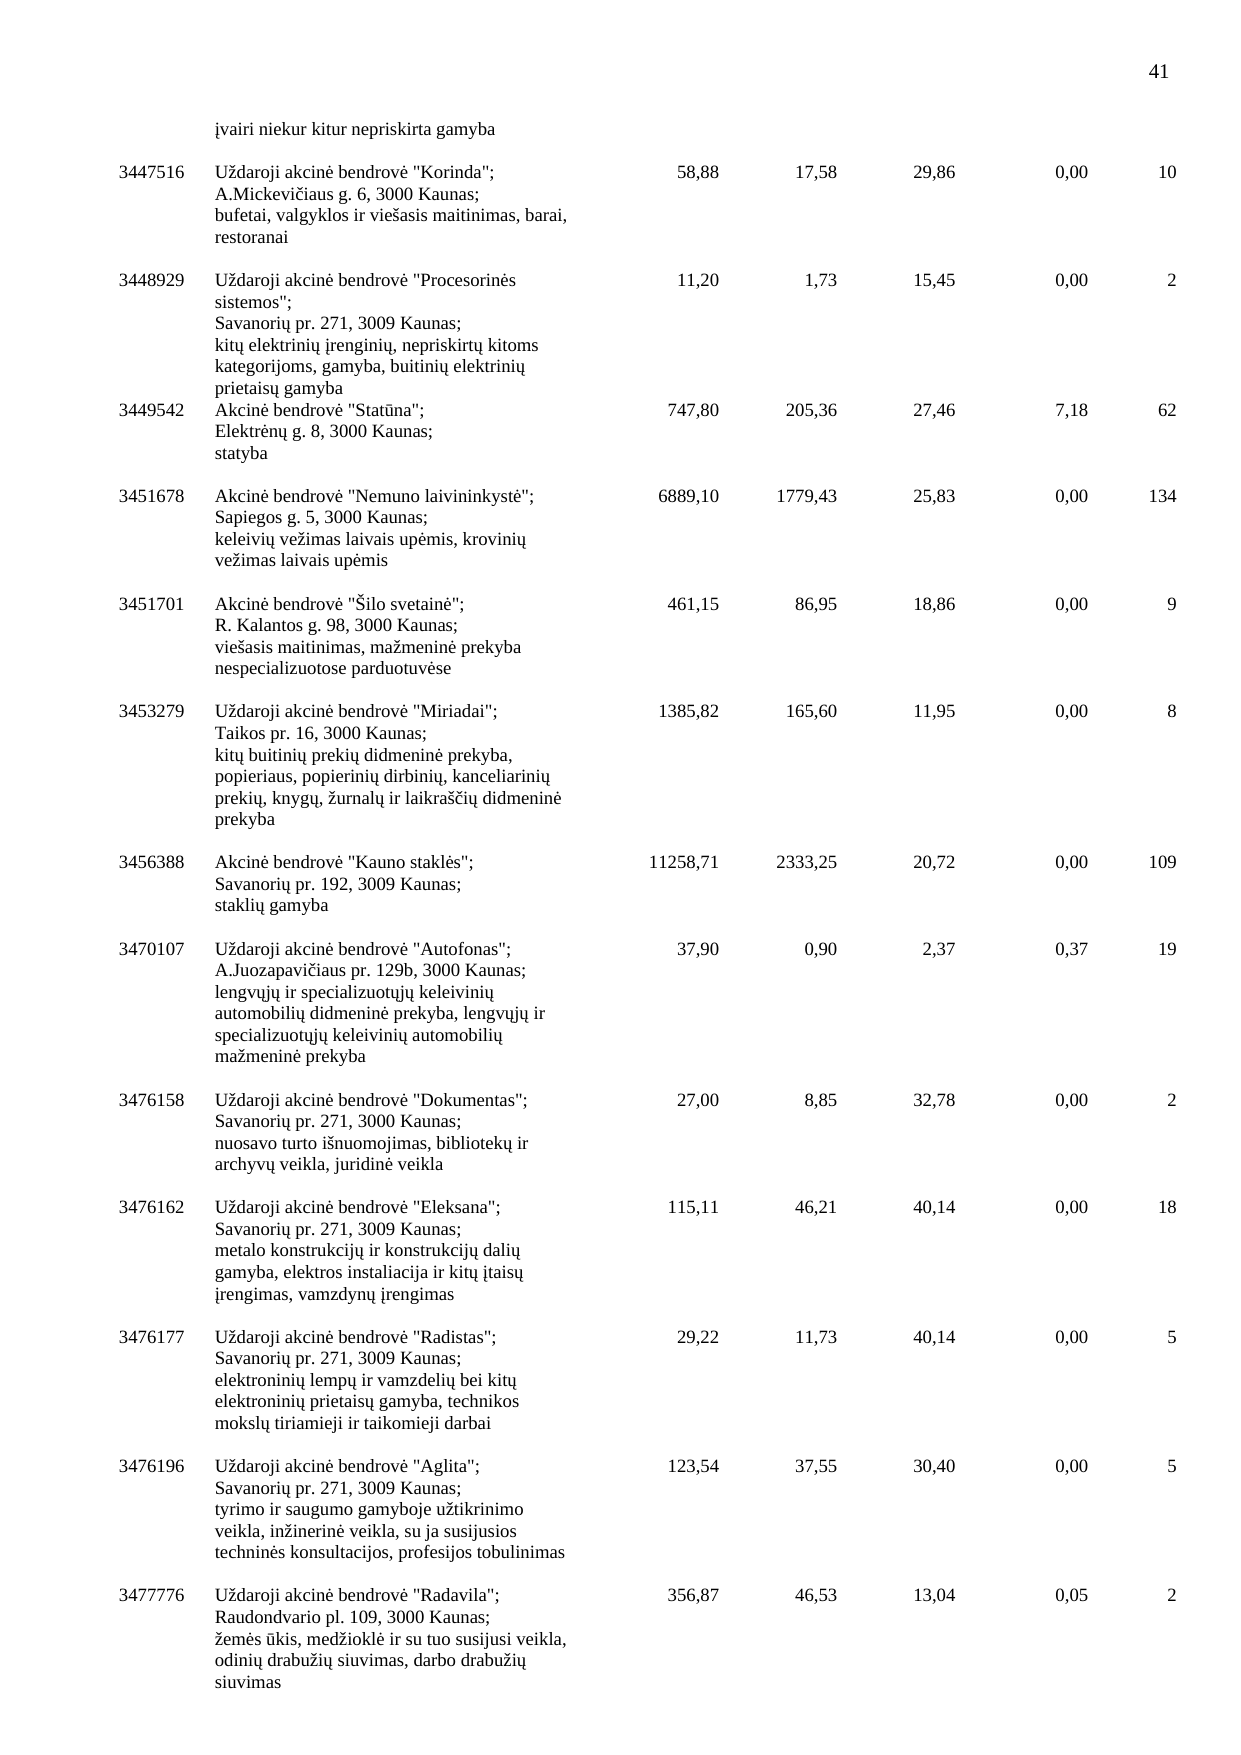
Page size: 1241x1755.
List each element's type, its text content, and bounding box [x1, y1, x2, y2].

table_cell 40,14 [853, 1196, 971, 1326]
table_cell 3476177 [100, 1326, 203, 1455]
table_cell [1104, 118, 1192, 161]
table_cell 11,20 [587, 269, 735, 398]
table_cell 0,90 [735, 938, 853, 1088]
table_cell 1,73 [735, 269, 853, 398]
table_cell Uždaroji akcinė bendrovė "Dokumentas"; Savanorių pr. 271, 3000 Kaunas; nuosavo turto išnuomojimas, bibliotekų ir archyvų veikla, juridinė veikla [203, 1089, 587, 1196]
table_cell 2 [1104, 269, 1192, 398]
table_cell 356,87 [587, 1584, 735, 1692]
table_cell 27,46 [853, 399, 971, 485]
table_cell 3451678 [100, 485, 203, 592]
table_cell 58,88 [587, 161, 735, 269]
table_cell 11258,71 [587, 851, 735, 937]
table_cell 3477776 [100, 1584, 203, 1692]
table_cell [735, 118, 853, 161]
table_cell 0,00 [971, 851, 1104, 937]
table_cell 10 [1104, 161, 1192, 269]
table_cell 18,86 [853, 593, 971, 700]
table_cell 3447516 [100, 161, 203, 269]
table_cell 0,00 [971, 1089, 1104, 1196]
table_cell Uždaroji akcinė bendrovė "Autofonas"; A.Juozapavičiaus pr. 129b, 3000 Kaunas; lengvųjų ir specializuotųjų keleivinių automobilių didmeninė prekyba, lengvųjų ir specializuotųjų keleivinių automobilių mažmeninė prekyba [203, 938, 587, 1088]
table_cell Uždaroji akcinė bendrovė "Korinda"; A.Mickevičiaus g. 6, 3000 Kaunas; bufetai, valgyklos ir viešasis maitinimas, barai, restoranai [203, 161, 587, 269]
table_cell 3451701 [100, 593, 203, 700]
table_cell 0,00 [971, 269, 1104, 398]
table_cell 17,58 [735, 161, 853, 269]
table_cell 6889,10 [587, 485, 735, 592]
table_cell 13,04 [853, 1584, 971, 1692]
table_cell 0,00 [971, 161, 1104, 269]
table_cell 29,22 [587, 1326, 735, 1455]
table_cell 86,95 [735, 593, 853, 700]
table_cell 8 [1104, 700, 1192, 851]
table_cell 37,55 [735, 1455, 853, 1584]
table_cell 2 [1104, 1584, 1192, 1692]
table_cell 30,40 [853, 1455, 971, 1584]
table_cell [587, 118, 735, 161]
table_cell 0,00 [971, 1455, 1104, 1584]
table_cell 0,00 [971, 1196, 1104, 1326]
table_cell 9 [1104, 593, 1192, 700]
table_cell 3448929 [100, 269, 203, 398]
table_cell Uždaroji akcinė bendrovė "Eleksana"; Savanorių pr. 271, 3009 Kaunas; metalo konstrukcijų ir konstrukcijų dalių gamyba, elektros instaliacija ir kitų įtaisų įrengimas, vamzdynų įrengimas [203, 1196, 587, 1326]
table_cell 1385,82 [587, 700, 735, 851]
table_cell 3476196 [100, 1455, 203, 1584]
table_cell Uždaroji akcinė bendrovė "Procesorinės sistemos"; Savanorių pr. 271, 3009 Kaunas; kitų elektrinių įrenginių, nepriskirtų kitoms kategorijoms, gamyba, buitinių elektrinių prietaisų gamyba [203, 269, 587, 398]
table_cell 40,14 [853, 1326, 971, 1455]
table_cell [853, 118, 971, 161]
table_cell 205,36 [735, 399, 853, 485]
table_cell 27,00 [587, 1089, 735, 1196]
table_cell 46,21 [735, 1196, 853, 1326]
table_cell Akcinė bendrovė "Šilo svetainė"; R. Kalantos g. 98, 3000 Kaunas; viešasis maitinimas, mažmeninė prekyba nespecializuotose parduotuvėse [203, 593, 587, 700]
table_cell 0,00 [971, 593, 1104, 700]
table_cell Akcinė bendrovė "Kauno staklės"; Savanorių pr. 192, 3009 Kaunas; staklių gamyba [203, 851, 587, 937]
table_cell 20,72 [853, 851, 971, 937]
table_cell 19 [1104, 938, 1192, 1088]
table_cell [100, 118, 203, 161]
table_cell 37,90 [587, 938, 735, 1088]
table_cell 1779,43 [735, 485, 853, 592]
table_cell 3456388 [100, 851, 203, 937]
table_cell 2,37 [853, 938, 971, 1088]
table_cell 109 [1104, 851, 1192, 937]
table_cell 0,00 [971, 1326, 1104, 1455]
table_cell 8,85 [735, 1089, 853, 1196]
table_cell 62 [1104, 399, 1192, 485]
table_cell 25,83 [853, 485, 971, 592]
table_cell 11,73 [735, 1326, 853, 1455]
table_cell 7,18 [971, 399, 1104, 485]
table_cell 3476158 [100, 1089, 203, 1196]
table_cell Uždaroji akcinė bendrovė "Radistas"; Savanorių pr. 271, 3009 Kaunas; elektroninių lempų ir vamzdelių bei kitų elektroninių prietaisų gamyba, technikos mokslų tiriamieji ir taikomieji darbai [203, 1326, 587, 1455]
table_cell 115,11 [587, 1196, 735, 1326]
table_cell 747,80 [587, 399, 735, 485]
table_cell Akcinė bendrovė "Statūna"; Elektrėnų g. 8, 3000 Kaunas; statyba [203, 399, 587, 485]
table_cell 2 [1104, 1089, 1192, 1196]
table_cell 0,05 [971, 1584, 1104, 1692]
table_cell 3476162 [100, 1196, 203, 1326]
table_cell 29,86 [853, 161, 971, 269]
table_cell Uždaroji akcinė bendrovė "Radavila"; Raudondvario pl. 109, 3000 Kaunas; žemės ūkis, medžioklė ir su tuo susijusi veikla, odinių drabužių siuvimas, darbo drabužių siuvimas [203, 1584, 587, 1692]
table_cell 11,95 [853, 700, 971, 851]
table_cell [971, 118, 1104, 161]
table_cell 46,53 [735, 1584, 853, 1692]
table_cell 461,15 [587, 593, 735, 700]
table_cell Uždaroji akcinė bendrovė "Miriadai"; Taikos pr. 16, 3000 Kaunas; kitų buitinių prekių didmeninė prekyba, popieriaus, popierinių dirbinių, kanceliarinių prekių, knygų, žurnalų ir laikraščių didmeninė prekyba [203, 700, 587, 851]
table_cell 5 [1104, 1326, 1192, 1455]
table_cell 5 [1104, 1455, 1192, 1584]
table_cell 3470107 [100, 938, 203, 1088]
table_cell 3449542 [100, 399, 203, 485]
table_cell 134 [1104, 485, 1192, 592]
table_cell 18 [1104, 1196, 1192, 1326]
table_cell Akcinė bendrovė "Nemuno laivininkystė"; Sapiegos g. 5, 3000 Kaunas; keleivių vežimas laivais upėmis, krovinių vežimas laivais upėmis [203, 485, 587, 592]
table_cell 15,45 [853, 269, 971, 398]
table_cell 0,00 [971, 485, 1104, 592]
table_cell 0,37 [971, 938, 1104, 1088]
table_cell Uždaroji akcinė bendrovė "Aglita"; Savanorių pr. 271, 3009 Kaunas; tyrimo ir saugumo gamyboje užtikrinimo veikla, inžinerinė veikla, su ja susijusios techninės konsultacijos, profesijos tobulinimas [203, 1455, 587, 1584]
table_cell 123,54 [587, 1455, 735, 1584]
table_cell 32,78 [853, 1089, 971, 1196]
table_cell 0,00 [971, 700, 1104, 851]
table_cell įvairi niekur kitur nepriskirta gamyba [203, 118, 587, 161]
table_cell 3453279 [100, 700, 203, 851]
table_cell 2333,25 [735, 851, 853, 937]
table_cell 165,60 [735, 700, 853, 851]
